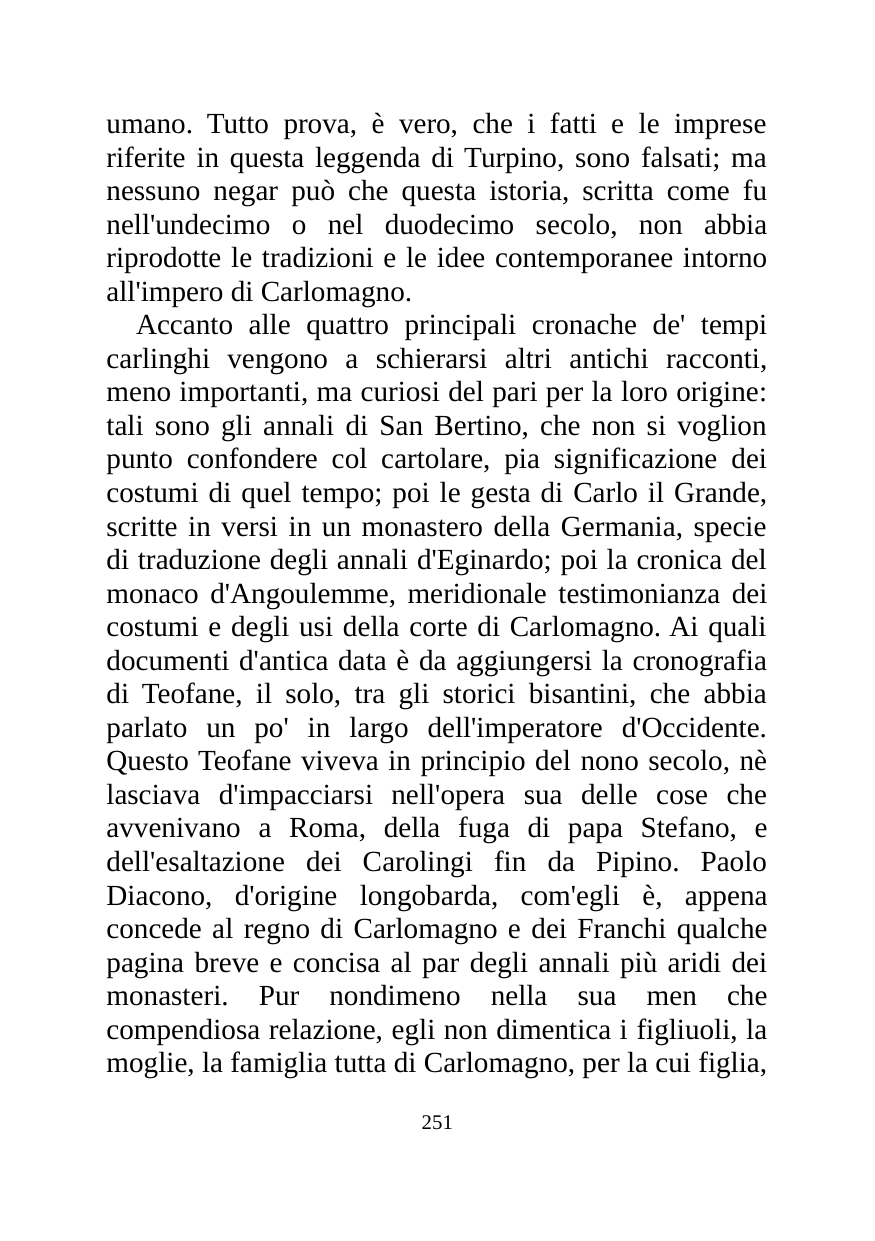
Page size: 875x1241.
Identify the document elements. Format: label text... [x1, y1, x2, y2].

text umano. Tutto prova, è vero, che i fatti e le imprese riferite in questa leggenda di Turpino, sono falsati; ma nessuno negar può che questa istoria, scritta come fu nell'undecimo o nel duodecimo secolo, non abbia riprodotte le tradizioni e le idee contemporanee intorno all'impero di Carlomagno. [106, 106, 768, 307]
text Accanto alle quattro principali cronache de' tempi carlinghi vengono a schierarsi altri antichi racconti, meno importanti, ma curiosi del pari per la loro origine: tali sono gli annali di San Bertino, che non si voglion punto confondere col cartolare, pia significazione dei costumi di quel tempo; poi le gesta di Carlo il Grande, scritte in versi in un monastero della Germania, specie di traduzione degli annali d'Eginardo; poi la cronica del monaco d'Angoulemme, meridionale testimonianza dei costumi e degli usi della corte di Carlomagno. Ai quali documenti d'antica data è da aggiungersi la cronografia di Teofane, il solo, tra gli storici bisantini, che abbia parlato un po' in largo dell'imperatore d'Occidente. Questo Teofane viveva in principio del nono secolo, nè lasciava d'impacciarsi nell'opera sua delle cose che avvenivano a Roma, della fuga di papa Stefano, e dell'esaltazione dei Carolingi fin da Pipino. Paolo Diacono, d'origine longobarda, com'egli è, appena concede al regno di Carlomagno e dei Franchi qualche pagina breve e concisa al par degli annali più aridi dei monasteri. Pur nondimeno nella sua men che compendiosa relazione, egli non dimentica i figliuoli, la moglie, la famiglia tutta di Carlomagno, per la cui figlia, [106, 307, 768, 1079]
